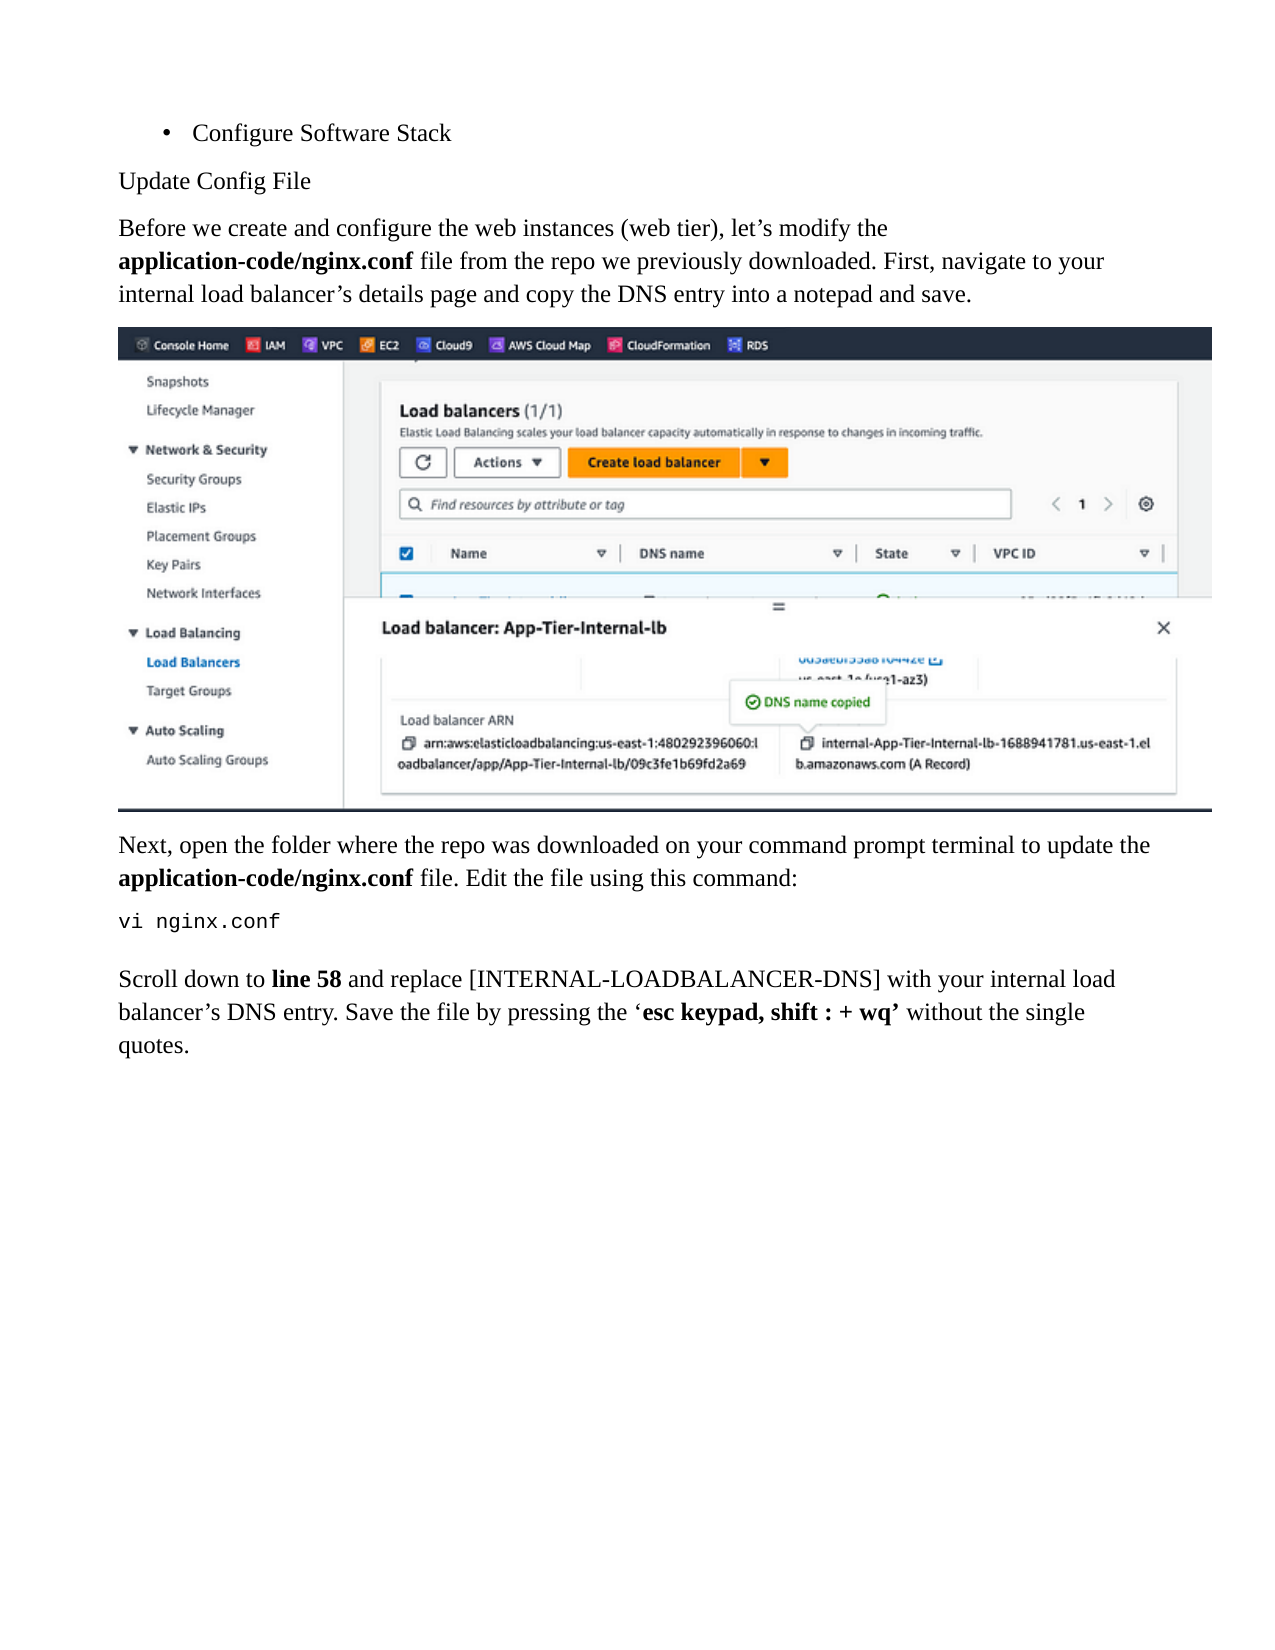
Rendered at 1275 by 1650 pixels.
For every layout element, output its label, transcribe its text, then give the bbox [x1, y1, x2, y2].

picture [118, 327, 1212, 812]
text Before we create and configure the web instances (web tier), let’s modify the application-code/nginx.conf file from the repo we previously downloaded. First, navigate to your internal load balancer’s details page and copy the DNS entry into a notepad and save. [118, 213, 1157, 308]
text Next, open the folder where the repo was downloaded on your command prompt terminal to update the application-code/nginx.conf file. Edit the file using this command: [118, 830, 1157, 892]
text Scroll down to line 58 and replace [INTERNAL-LOADBALANCER-DNS] with your internal load balancer’s DNS entry. Save the file by pressing the ‘esc keypad, shift : + wq’ without the single quotes. [118, 964, 1157, 1059]
list Configure Software Stack [162, 118, 1157, 147]
text Update Config File [118, 166, 1157, 194]
text vi nginx.conf [118, 911, 1157, 934]
